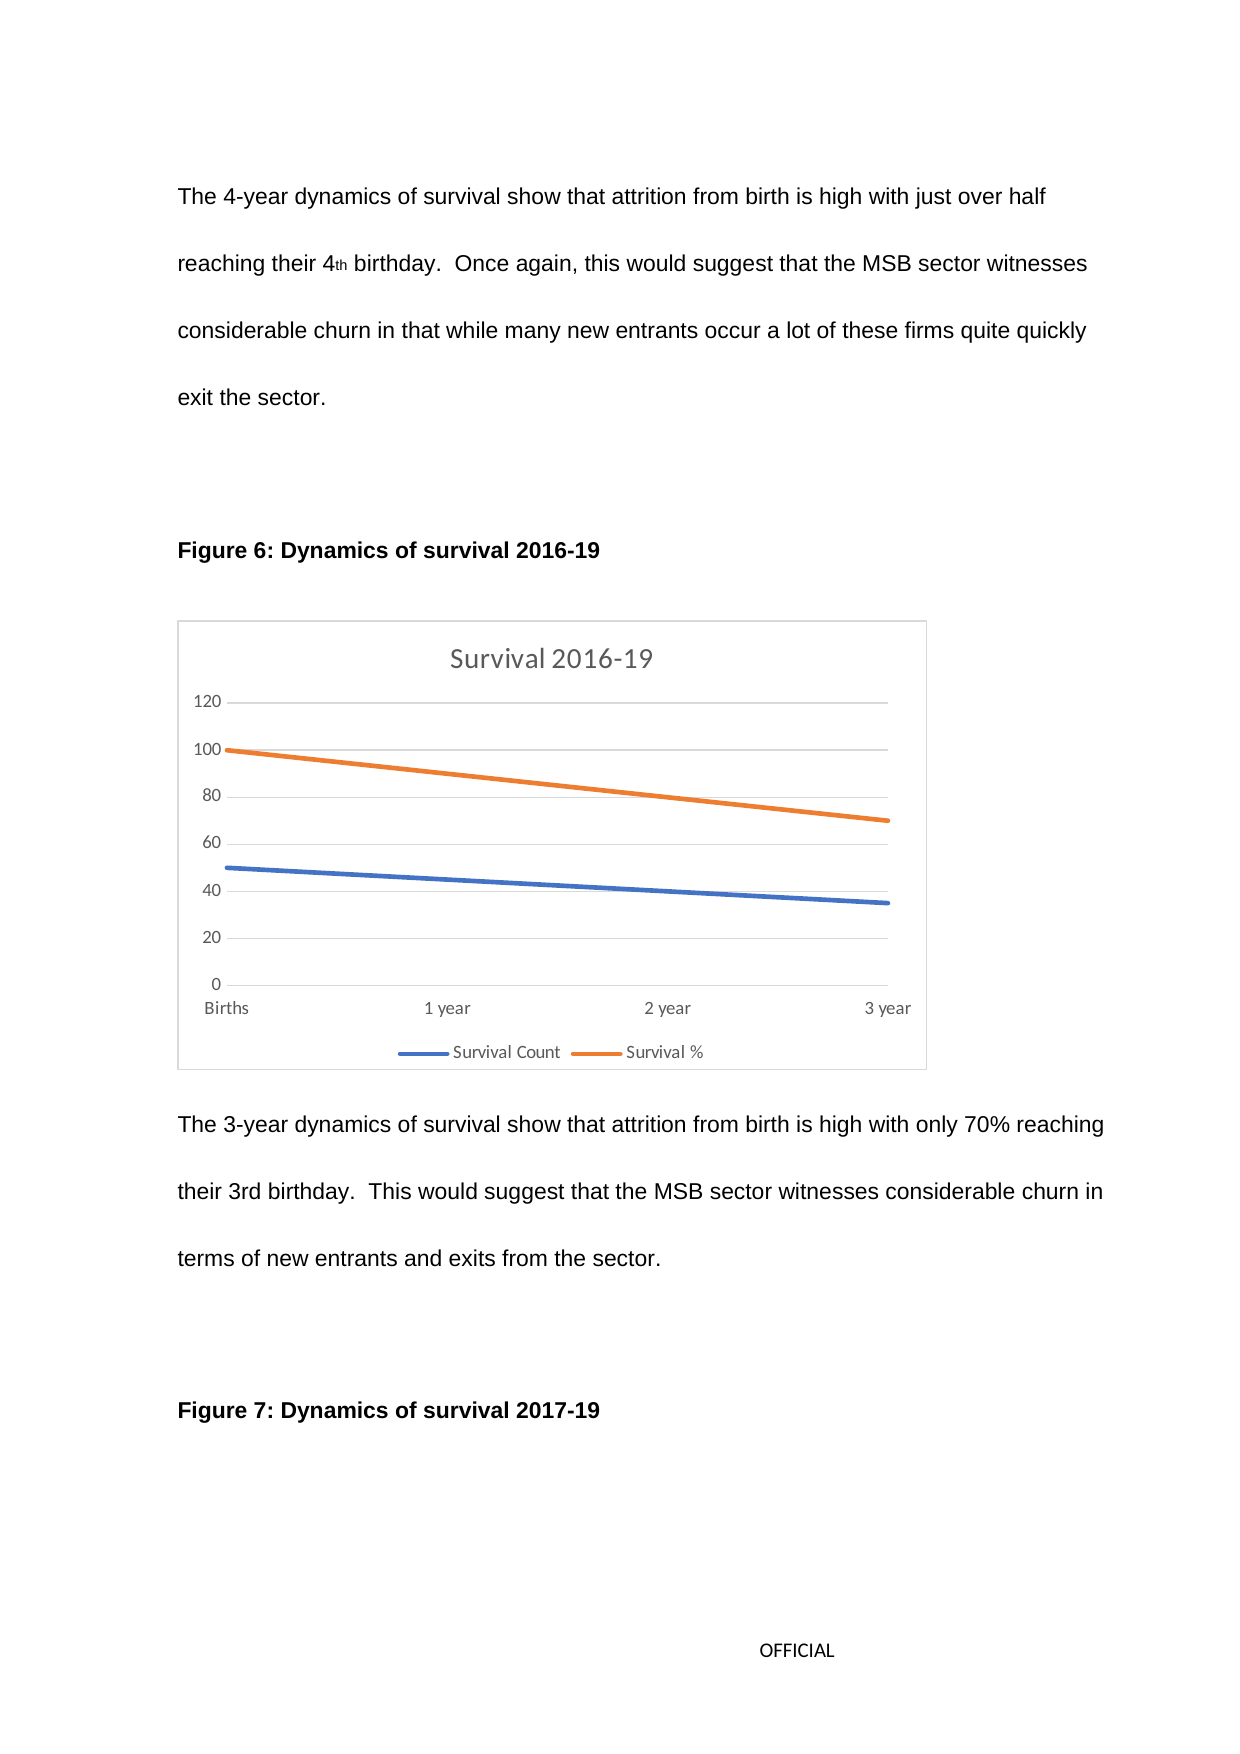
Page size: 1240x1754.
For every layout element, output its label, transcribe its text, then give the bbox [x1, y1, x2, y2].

text Figure 6: Dynamics of survival 2016-19 [177, 537, 1115, 570]
text Figure 7: Dynamics of survival 2017-19 [177, 1397, 1115, 1431]
text The 4-year dynamics of survival show that attrition from birth is high with just over half reaching their 4th birthday. Once again, this would suggest that the MSB sector witnesses considerable churn in that while many new entrants occur a lot of these firms quite quickly exit the sector. [177, 183, 1115, 417]
text The 3-year dynamics of survival show that attrition from birth is high with only 70% reaching their 3rd birthday. This would suggest that the MSB sector witnesses considerable churn in terms of new entrants and exits from the sector. [177, 1111, 1115, 1278]
